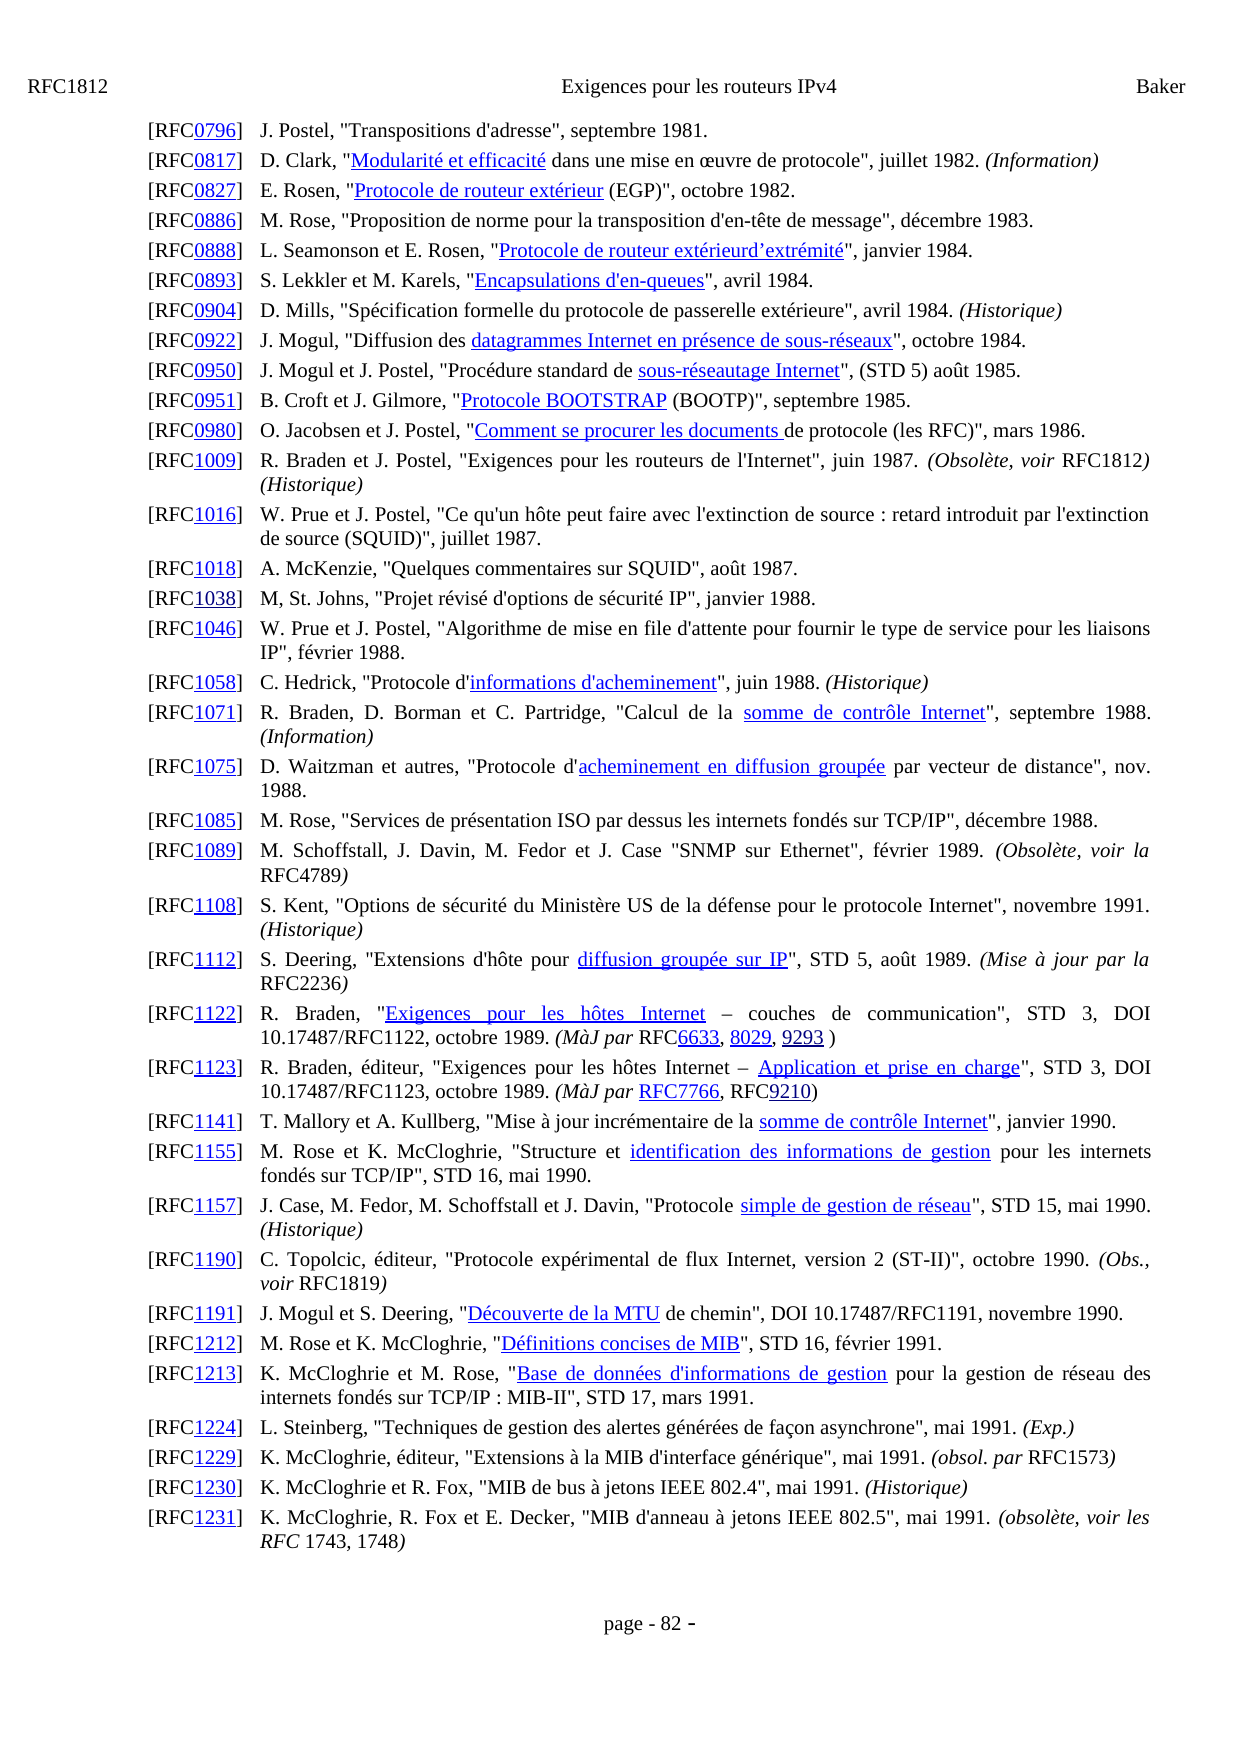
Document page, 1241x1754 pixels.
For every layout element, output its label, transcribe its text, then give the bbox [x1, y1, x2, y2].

text [RFC1190] C. Topolcic, éditeur, "Protocole expérimental de flux Internet, version 2 (ST-II)", octobre 1990. (Obs., voir RFC1819) [148, 1247, 1152, 1295]
text [RFC0950] J. Mogul et J. Postel, "Procédure standard de sous-réseautage Internet", (STD 5) août 1985. [148, 358, 1152, 382]
text [RFC1157] J. Case, M. Fedor, M. Schoffstall et J. Davin, "Protocole simple de gestion de réseau", STD 15, mai 1990. (Historique) [148, 1193, 1152, 1241]
text [RFC1224] L. Steinberg, "Techniques de gestion des alertes générées de façon asynchrone", mai 1991. (Exp.) [148, 1415, 1152, 1439]
text [RFC1123] R. Braden, éditeur, "Exigences pour les hôtes Internet – Application et prise en charge", STD 3, DOI 10.17487/RFC1123, octobre 1989. (MàJ par RFC7766, RFC9210) [148, 1055, 1152, 1103]
text [RFC1046] W. Prue et J. Postel, "Algorithme de mise en file d'attente pour fournir le type de service pour les liaisons IP", février 1988. [148, 616, 1152, 664]
text [RFC0893] S. Lekkler et M. Karels, "Encapsulations d'en-queues", avril 1984. [148, 268, 1152, 292]
text [RFC1018] A. McKenzie, "Quelques commentaires sur SQUID", août 1987. [148, 556, 1152, 580]
text [RFC0796] J. Postel, "Transpositions d'adresse", septembre 1981. [148, 118, 1152, 142]
text [RFC1155] M. Rose et K. McCloghrie, "Structure et identification des informations de gestion pour les internets fondés sur TCP/IP", STD 16, mai 1990. [148, 1139, 1152, 1187]
text [RFC0904] D. Mills, "Spécification formelle du protocole de passerelle extérieure", avril 1984. (Historique) [148, 298, 1152, 322]
text [RFC1230] K. McCloghrie et R. Fox, "MIB de bus à jetons IEEE 802.4", mai 1991. (Historique) [148, 1475, 1152, 1499]
text [RFC1016] W. Prue et J. Postel, "Ce qu'un hôte peut faire avec l'extinction de source : retard introduit par l'extinction de source (SQUID)", juillet 1987. [148, 502, 1152, 550]
text [RFC1191] J. Mogul et S. Deering, "Découverte de la MTU de chemin", DOI 10.17487/RFC1191, novembre 1990. [148, 1301, 1152, 1325]
text [RFC1229] K. McCloghrie, éditeur, "Extensions à la MIB d'interface générique", mai 1991. (obsol. par RFC1573) [148, 1445, 1152, 1469]
text [RFC1122] R. Braden, "Exigences pour les hôtes Internet – couches de communication", STD 3, DOI 10.17487/RFC1122, octobre 1989. (MàJ par RFC6633, 8029, 9293 ) [148, 1001, 1152, 1049]
text [RFC0951] B. Croft et J. Gilmore, "Protocole BOOTSTRAP (BOOTP)", septembre 1985. [148, 388, 1152, 412]
text [RFC1058] C. Hedrick, "Protocole d'informations d'acheminement", juin 1988. (Historique) [148, 670, 1152, 694]
text [RFC1075] D. Waitzman et autres, "Protocole d'acheminement en diffusion groupée par vecteur de distance", nov. 1988. [148, 754, 1152, 802]
text [RFC0886] M. Rose, "Proposition de norme pour la transposition d'en-tête de message", décembre 1983. [148, 208, 1152, 232]
text [RFC1212] M. Rose et K. McCloghrie, "Définitions concises de MIB", STD 16, février 1991. [148, 1331, 1152, 1355]
text [RFC1112] S. Deering, "Extensions d'hôte pour diffusion groupée sur IP", STD 5, août 1989. (Mise à jour par la RFC2236) [148, 947, 1152, 995]
text [RFC1141] T. Mallory et A. Kullberg, "Mise à jour incrémentaire de la somme de contrôle Internet", janvier 1990. [148, 1109, 1152, 1133]
text [RFC1231] K. McCloghrie, R. Fox et E. Decker, "MIB d'anneau à jetons IEEE 802.5", mai 1991. (obsolète, voir les RFC 1743, 1748) [148, 1505, 1152, 1553]
text [RFC1089] M. Schoffstall, J. Davin, M. Fedor et J. Case "SNMP sur Ethernet", février 1989. (Obsolète, voir la RFC4789) [148, 838, 1152, 887]
text [RFC1071] R. Braden, D. Borman et C. Partridge, "Calcul de la somme de contrôle Internet", septembre 1988. (Information) [148, 700, 1152, 748]
text [RFC1108] S. Kent, "Options de sécurité du Ministère US de la défense pour le protocole Internet", novembre 1991. (Historique) [148, 892, 1152, 941]
text [RFC1213] K. McCloghrie et M. Rose, "Base de données d'informations de gestion pour la gestion de réseau des internets fondés sur TCP/IP : MIB-II", STD 17, mars 1991. [148, 1361, 1152, 1409]
text [RFC0922] J. Mogul, "Diffusion des datagrammes Internet en présence de sous-réseaux", octobre 1984. [148, 328, 1152, 352]
text [RFC0827] E. Rosen, "Protocole de routeur extérieur (EGP)", octobre 1982. [148, 178, 1152, 202]
text [RFC1085] M. Rose, "Services de présentation ISO par dessus les internets fondés sur TCP/IP", décembre 1988. [148, 808, 1152, 832]
text [RFC0980] O. Jacobsen et J. Postel, "Comment se procurer les documents de protocole (les RFC)", mars 1986. [148, 418, 1152, 442]
text [RFC1009] R. Braden et J. Postel, "Exigences pour les routeurs de l'Internet", juin 1987. (Obsolète, voir RFC1812) (Historique) [148, 448, 1152, 496]
text [RFC0888] L. Seamonson et E. Rosen, "Protocole de routeur extérieurd’extrémité", janvier 1984. [148, 238, 1152, 262]
text [RFC1038] M, St. Johns, "Projet révisé d'options de sécurité IP", janvier 1988. [148, 586, 1152, 610]
text [RFC0817] D. Clark, "Modularité et efficacité dans une mise en œuvre de protocole", juillet 1982. (Information) [148, 148, 1152, 172]
